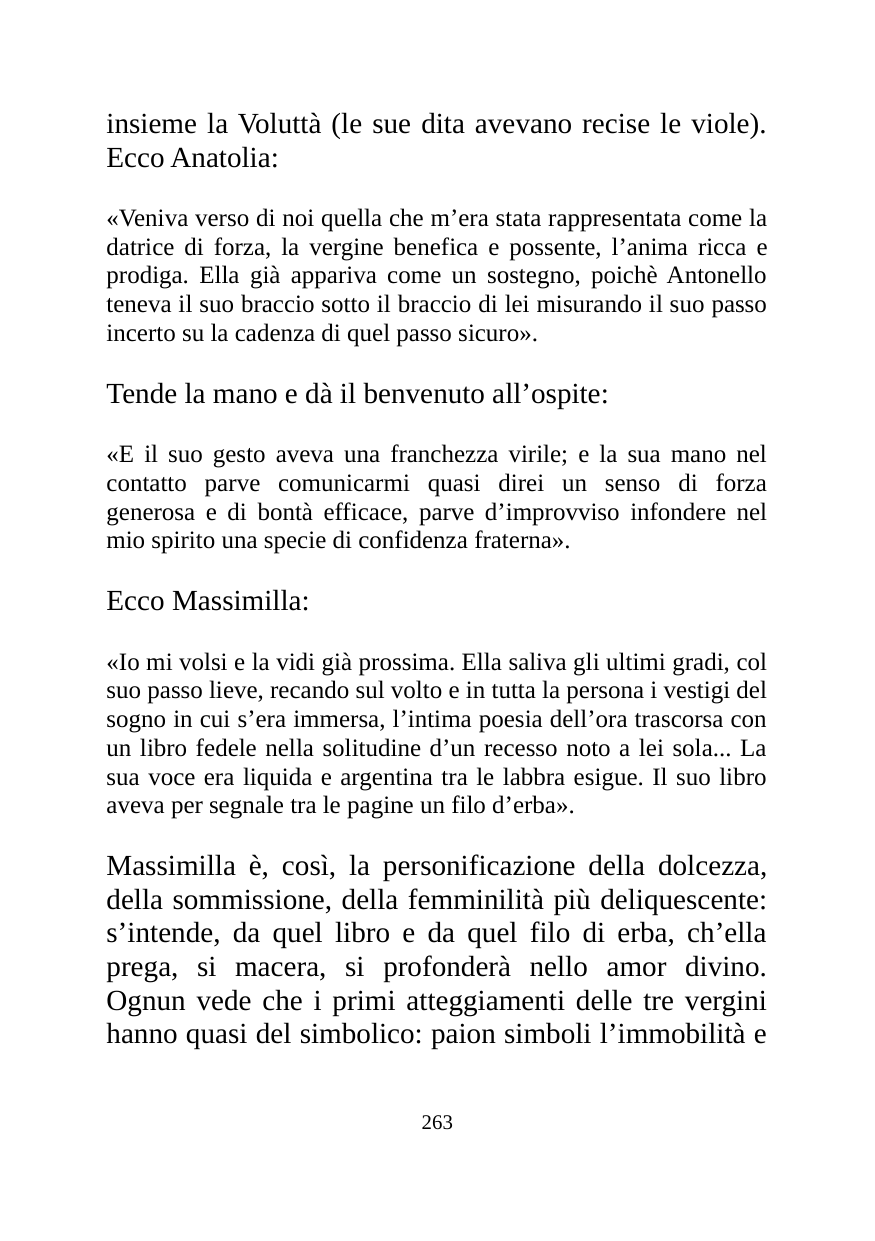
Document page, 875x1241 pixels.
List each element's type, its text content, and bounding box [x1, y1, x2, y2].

text «Io mi volsi e la vidi già prossima. Ella saliva gli ultimi gradi, col suo passo lieve, recando sul volto e in tutta la persona i vestigi del sogno in cui s’era immersa, l’intima poesia dell’ora trascorsa con un libro fedele nella solitudine d’un recesso noto a lei sola... La sua voce era liquida e argentina tra le labbra esigue. Il suo libro aveva per segnale tra le pagine un filo d’erba». [106, 647, 768, 819]
text «E il suo gesto aveva una franchezza virile; e la sua mano nel contatto parve comunicarmi quasi direi un senso di forza generosa e di bontà efficace, parve d’improvviso infondere nel mio spirito una specie di confidenza fraterna». [106, 439, 768, 554]
text Massimilla è, così, la personificazione della dolcezza, della sommissione, della femminilità più deliquescente: s’intende, da quel libro e da quel filo di erba, ch’ella prega, si macera, si profonderà nello amor divino. Ognun vede che i primi atteggiamenti delle tre vergini hanno quasi del simbolico: paion simboli l’immobilità e [106, 848, 768, 1050]
text insieme la Voluttà (le sue dita avevano recise le viole). Ecco Anatolia: [106, 106, 768, 173]
text Ecco Massimilla: [106, 583, 768, 617]
text «Veniva verso di noi quella che m’era stata rappresentata come la datrice di forza, la vergine benefica e possente, l’anima ricca e prodiga. Ella già appariva come un sostegno, poichè Antonello teneva il suo braccio sotto il braccio di lei misurando il suo passo incerto su la cadenza di quel passo sicuro». [106, 203, 768, 347]
text Tende la mano e dà il benvenuto all’ospite: [106, 376, 768, 409]
